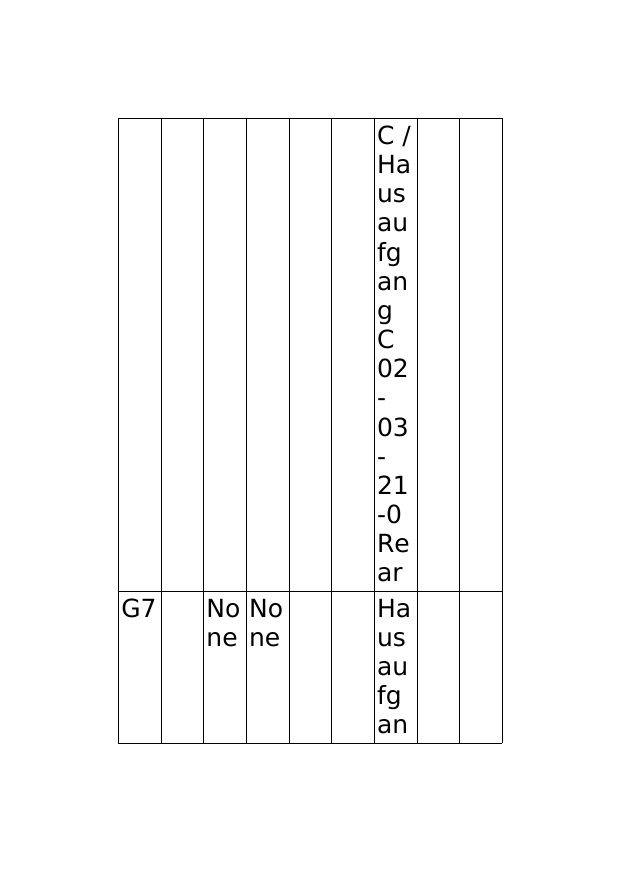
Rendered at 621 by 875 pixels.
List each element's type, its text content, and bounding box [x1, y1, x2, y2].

table_cell [460, 119, 502, 591]
table_cell [162, 592, 203, 742]
table_cell G7 [119, 592, 161, 742]
table_cell [247, 119, 289, 591]
table_cell None [204, 592, 246, 742]
table_cell [460, 592, 502, 742]
table_cell [204, 119, 246, 591]
table_cell C / Hausaufgang C 02-03-21-0 Rear [375, 119, 417, 591]
table_cell [332, 592, 374, 742]
table_cell [290, 119, 331, 591]
table_cell [290, 592, 331, 742]
table_cell [418, 119, 459, 591]
table_cell [119, 119, 161, 591]
table_cell [162, 119, 203, 591]
table_cell [418, 592, 459, 742]
table_cell Hausaufgan [375, 592, 417, 742]
table_cell None [247, 592, 289, 742]
table_cell [332, 119, 374, 591]
